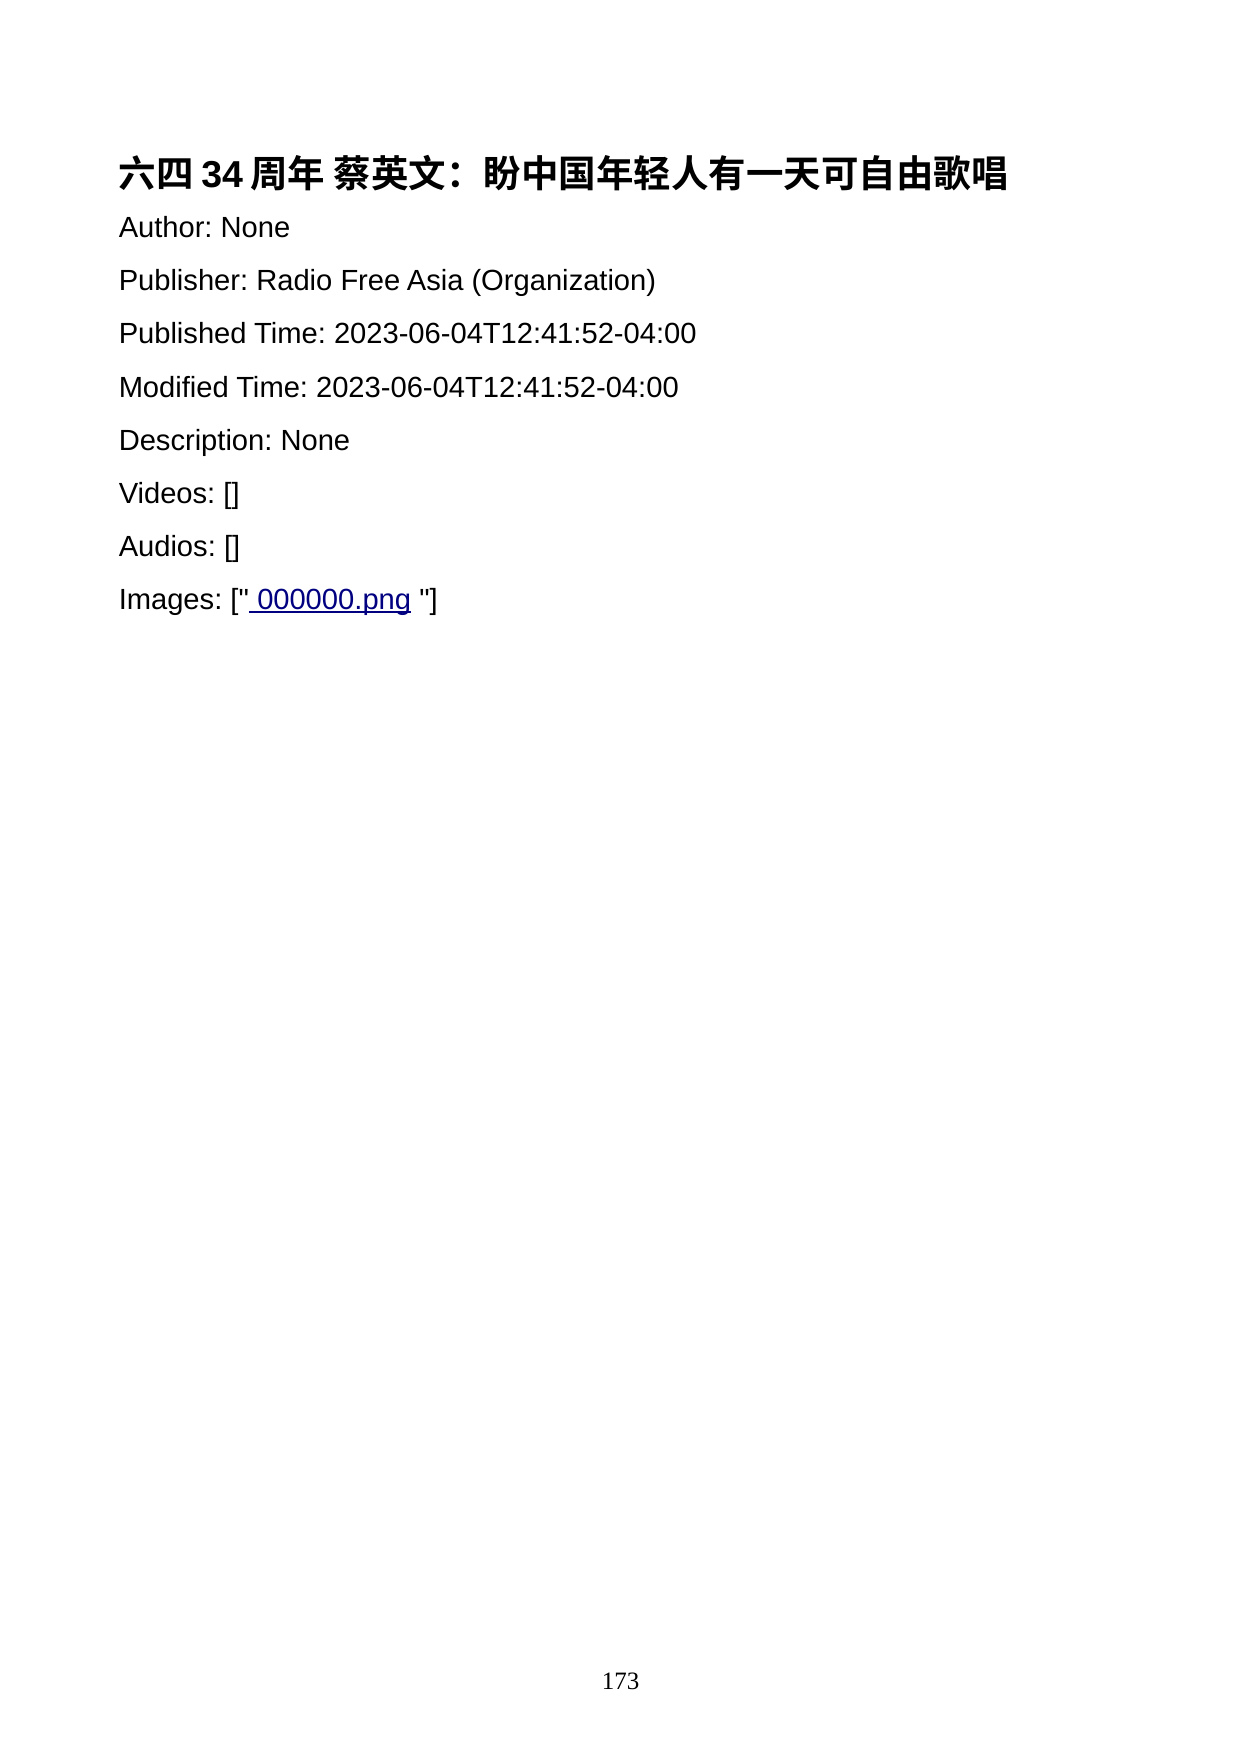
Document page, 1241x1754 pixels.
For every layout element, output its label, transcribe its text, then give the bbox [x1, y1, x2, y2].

text Audios: [] [118, 529, 1122, 563]
text Description: None [118, 423, 1122, 456]
subtitle 六四34周年 蔡英文：盼中国年轻人有一天可自由歌唱 [118, 143, 1122, 198]
text Publisher: Radio Free Asia (Organization) [118, 263, 1122, 297]
text Author: None [118, 210, 1122, 244]
text Modified Time: 2023-06-04T12:41:52-04:00 [118, 370, 1122, 403]
text Videos: [] [118, 476, 1122, 509]
text Published Time: 2023-06-04T12:41:52-04:00 [118, 317, 1122, 350]
text Images: [" 000000.png "] [118, 582, 1122, 616]
